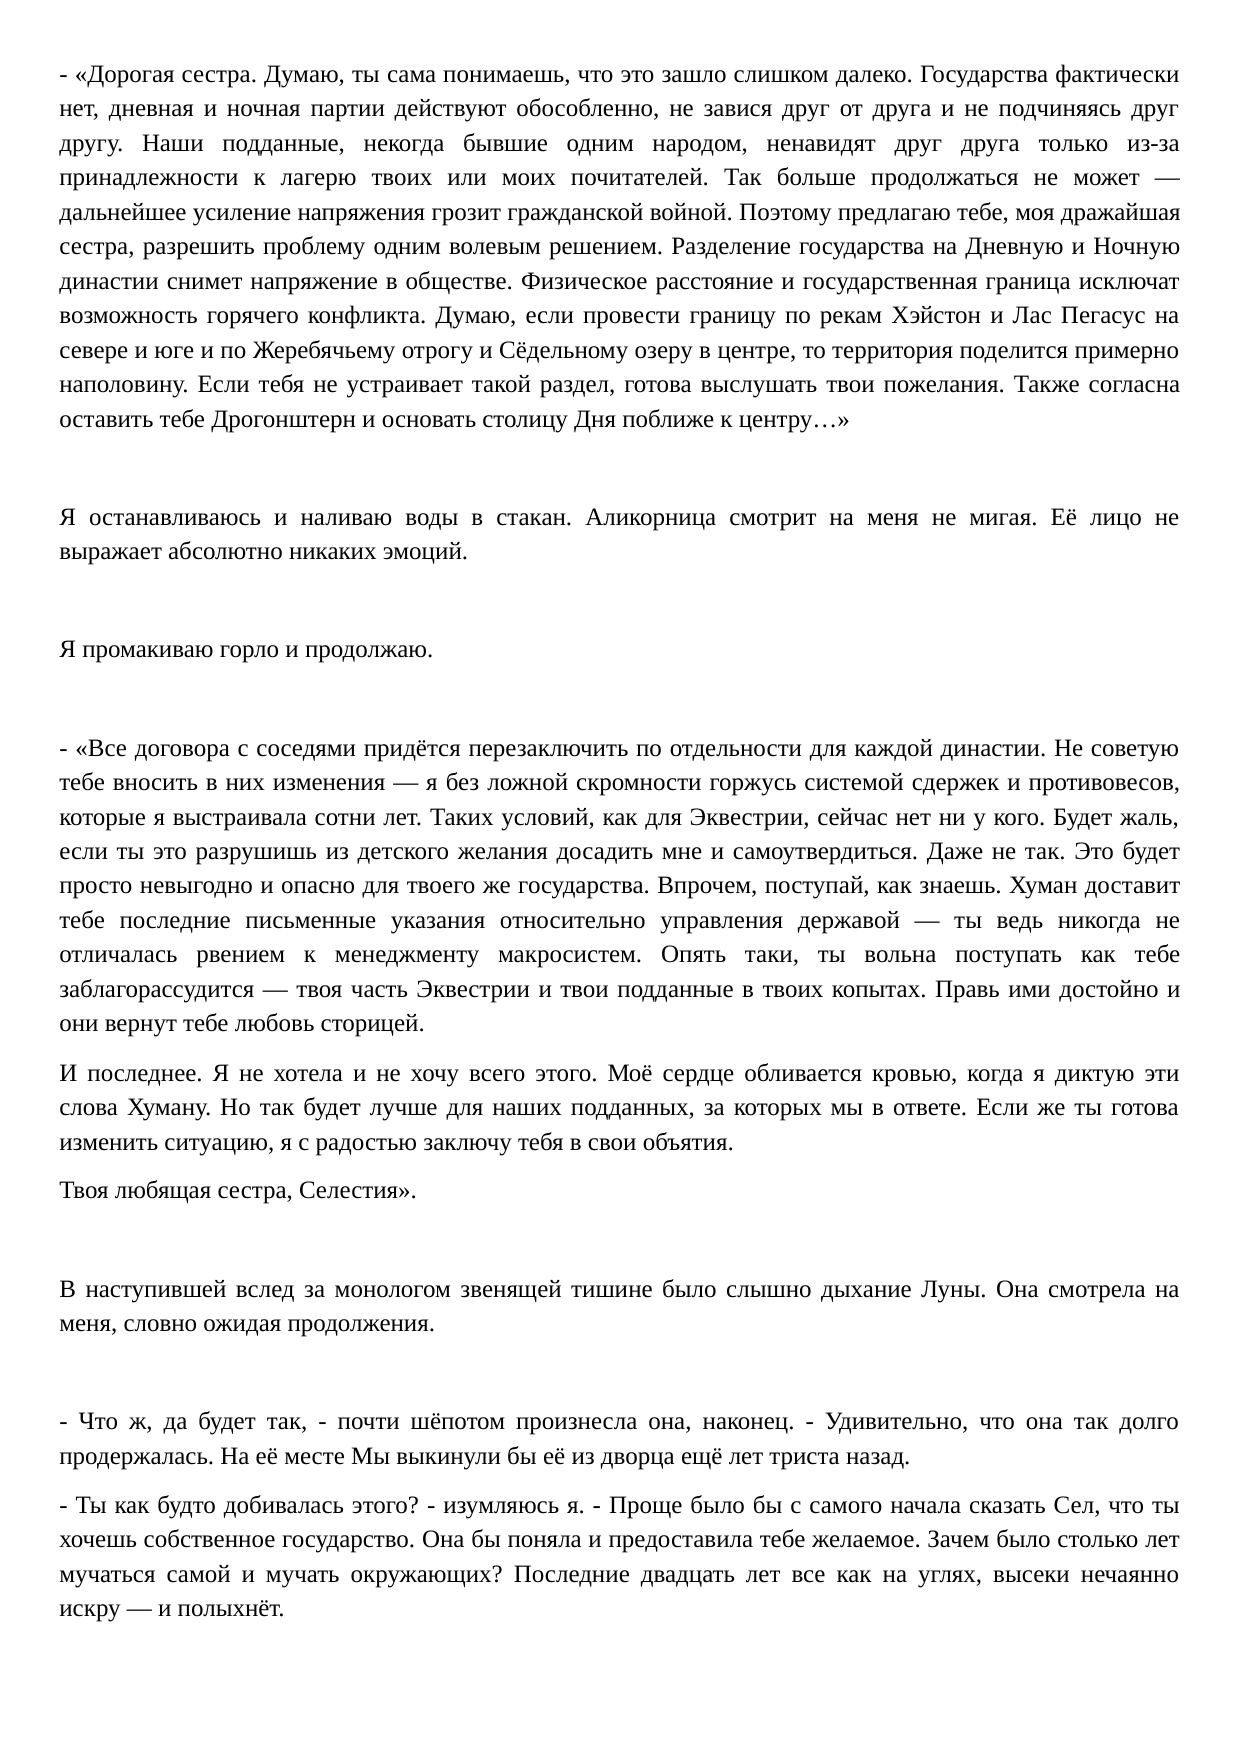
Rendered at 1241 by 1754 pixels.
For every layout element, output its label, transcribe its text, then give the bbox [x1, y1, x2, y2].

text И последнее. Я не хотела и не хочу всего этого. Моё сердце обливается кровью, когда я диктую эти слова Хуману. Но так будет лучше для наших подданных, за которых мы в ответе. Если же ты готова изменить ситуацию, я с радостью заключу тебя в свои объятия. [59, 1058, 1181, 1155]
text Твоя любящая сестра, Селестия». [59, 1176, 1181, 1204]
text - «Дорогая сестра. Думаю, ты сама понимаешь, что это зашло слишком далеко. Государства фактически нет, дневная и ночная партии действуют обособленно, не завися друг от друга и не подчиняясь друг другу. Наши подданные, некогда бывшие одним народом, ненавидят друг друга только из-за принадлежности к лагерю твоих или моих почитателей. Так больше продолжаться не может — дальнейшее усиление напряжения грозит гражданской войной. Поэтому предлагаю тебе, моя дражайшая сестра, разрешить проблему одним волевым решением. Разделение государства на Дневную и Ночную династии снимет напряжение в обществе. Физическое расстояние и государственная граница исключат возможность горячего конфликта. Думаю, если провести границу по рекам Хэйстон и Лас Пегасус на севере и юге и по Жеребячьему отрогу и Сёдельному озеру в центре, то территория поделится примерно наполовину. Если тебя не устраивает такой раздел, готова выслушать твои пожелания. Также согласна оставить тебе Дрогонштерн и основать столицу Дня поближе к центру…» [59, 59, 1181, 433]
text - Что ж, да будет так, - почти шёпотом произнесла она, наконец. - Удивительно, что она так долго продержалась. На её месте Мы выкинули бы её из дворца ещё лет триста назад. [59, 1406, 1181, 1469]
text Я промакиваю горло и продолжаю. [59, 634, 1181, 663]
text В наступившей вслед за монологом звенящей тишине было слышно дыхание Луны. Она смотрела на меня, словно ожидая продолжения. [59, 1274, 1181, 1337]
text - Ты как будто добивалась этого? - изумляюсь я. - Проще было бы с самого начала сказать Сел, что ты хочешь собственное государство. Она бы поняла и предоставила тебе желаемое. Зачем было столько лет мучаться самой и мучать окружающих? Последние двадцать лет все как на углях, высеки нечаянно искру — и полыхнёт. [59, 1490, 1181, 1622]
text - «Все договора с соседями придётся перезаключить по отдельности для каждой династии. Не советую тебе вносить в них изменения — я без ложной скромности горжусь системой сдержек и противовесов, которые я выстраивала сотни лет. Таких условий, как для Эквестрии, сейчас нет ни у кого. Будет жаль, если ты это разрушишь из детского желания досадить мне и самоутвердиться. Даже не так. Это будет просто невыгодно и опасно для твоего же государства. Впрочем, поступай, как знаешь. Хуман доставит тебе последние письменные указания относительно управления державой — ты ведь никогда не отличалась рвением к менеджменту макросистем. Опять таки, ты вольна поступать как тебе заблагорассудится — твоя часть Эквестрии и твои подданные в твоих копытах. Правь ими достойно и они вернут тебе любовь сторицей. [59, 733, 1181, 1037]
text Я останавливаюсь и наливаю воды в стакан. Аликорница смотрит на меня не мигая. Её лицо не выражает абсолютно никаких эмоций. [59, 502, 1181, 565]
